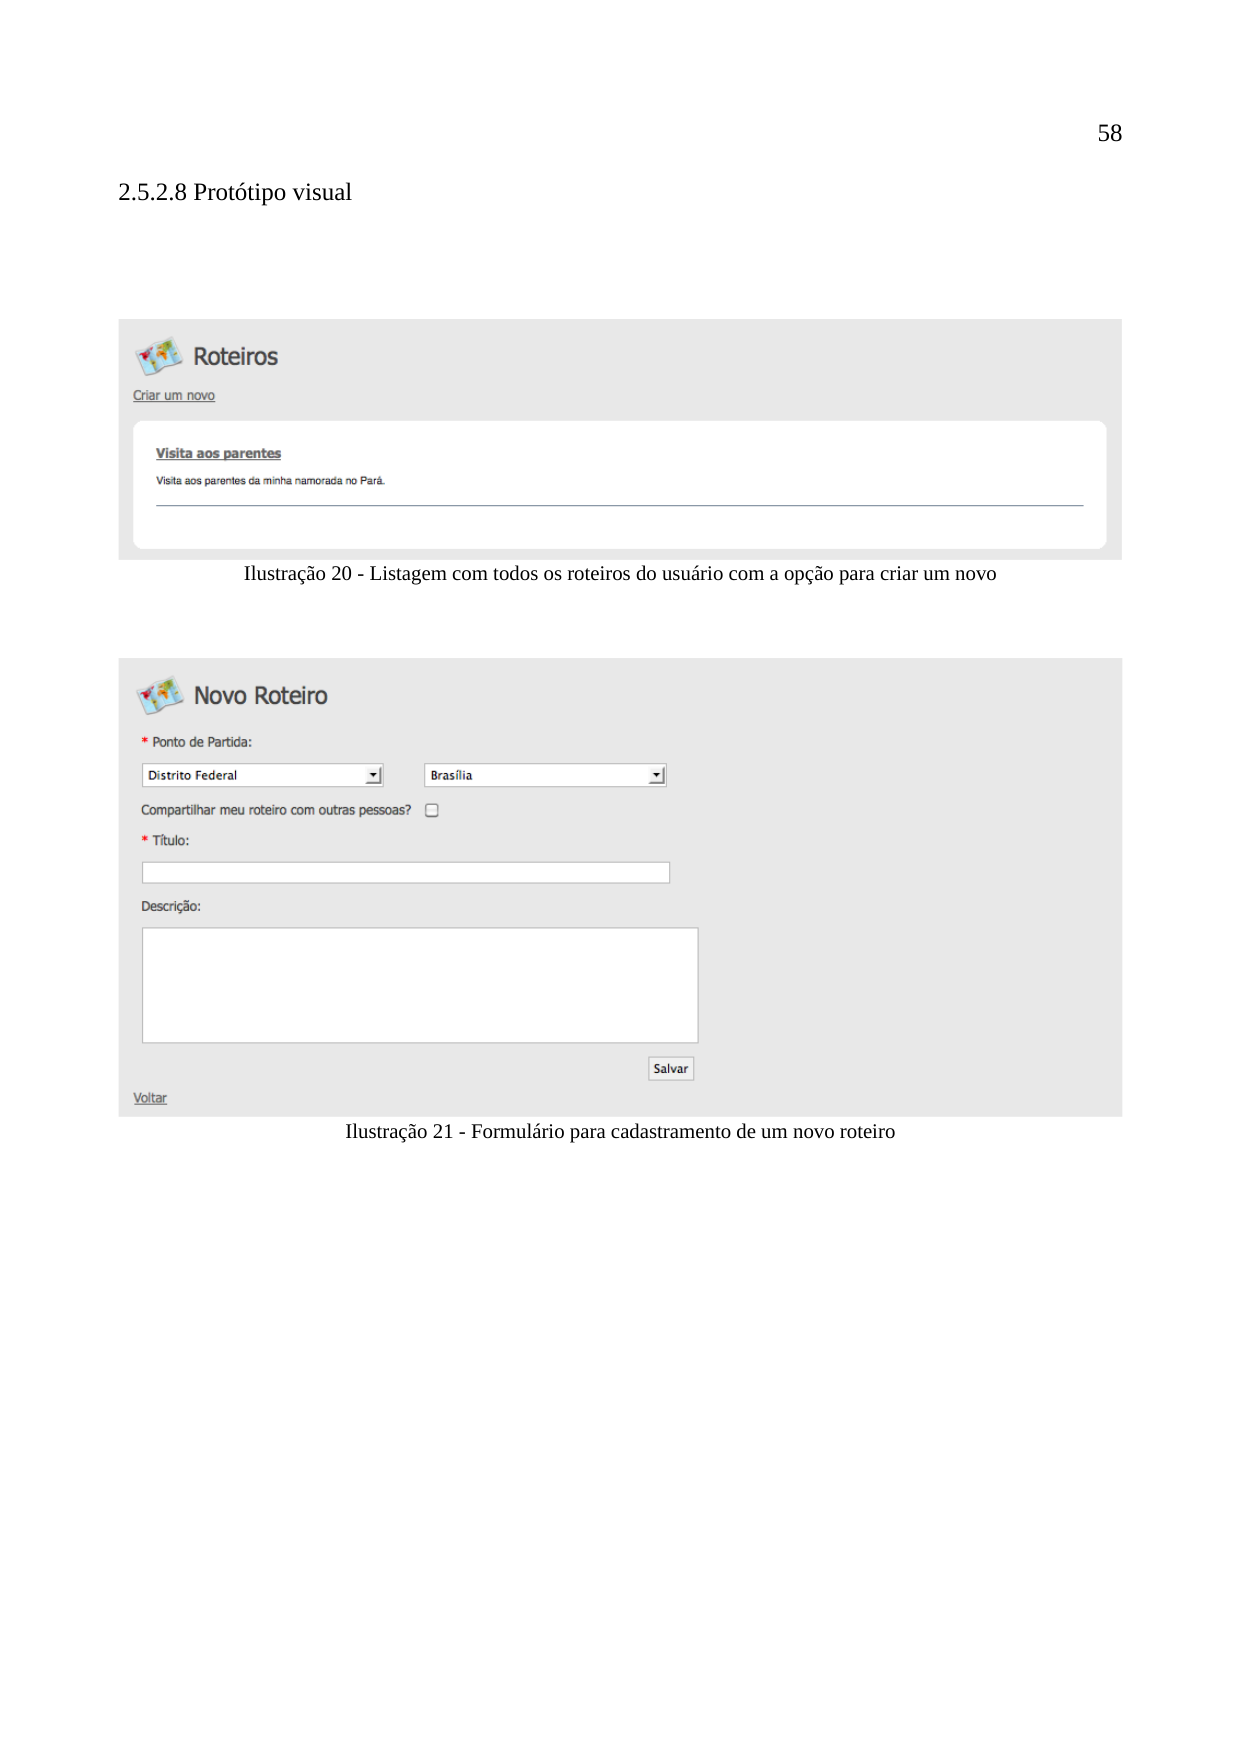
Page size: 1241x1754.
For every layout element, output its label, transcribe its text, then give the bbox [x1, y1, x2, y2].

text Ilustração 21 - Formulário para cadastramento de um novo roteiro [118, 1119, 1122, 1143]
text Ilustração 20 - Listagem com todos os roteiros do usuário com a opção para criar um novo [118, 561, 1122, 584]
subtitle Protótipo visual [118, 177, 1122, 206]
picture [118, 657, 1123, 1119]
picture [118, 319, 1123, 561]
